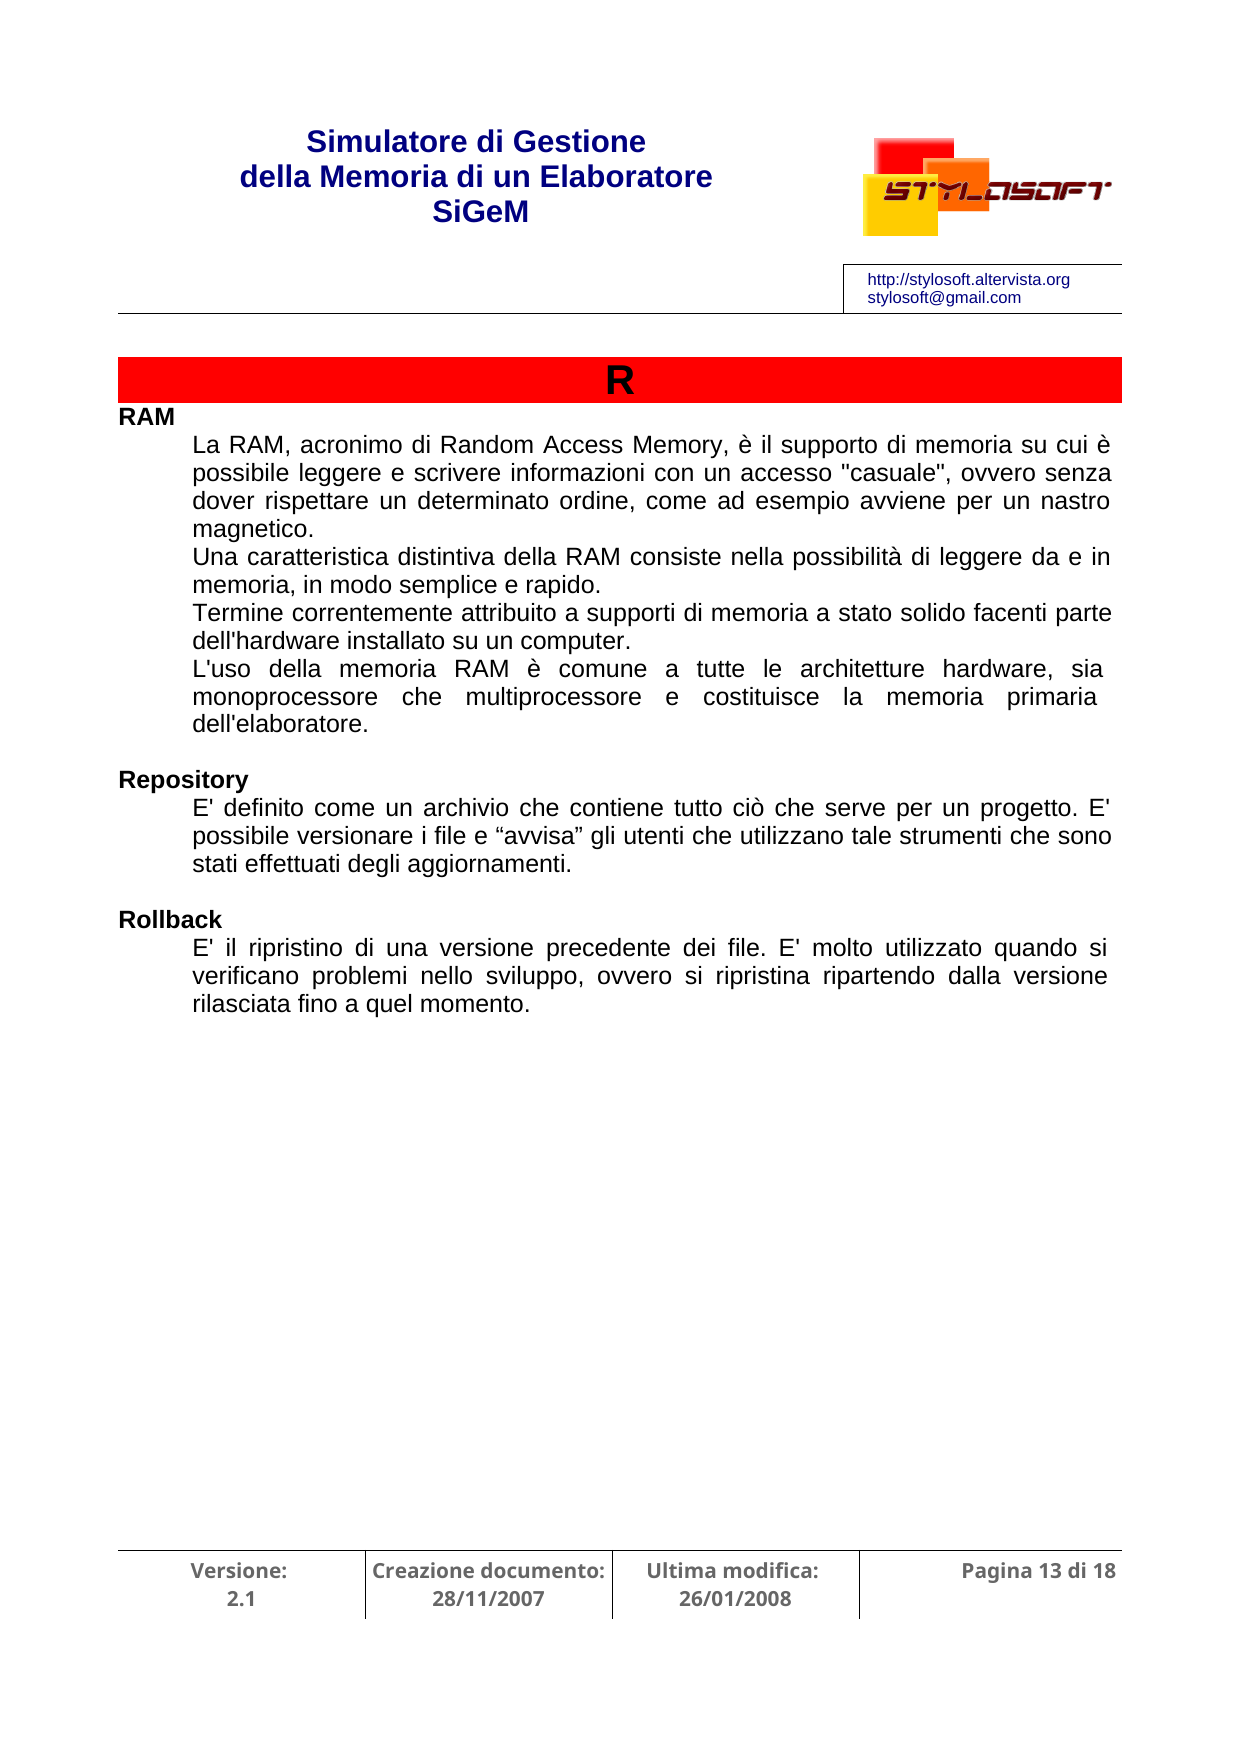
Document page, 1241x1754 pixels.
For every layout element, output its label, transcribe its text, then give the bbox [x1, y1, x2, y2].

text E' il ripristino di una versione precedente dei file. E' molto utilizzato quando si verificano problemi nello sviluppo, ovvero si ripristina ripartendo dalla versione rilasciata fino a quel momento. [118, 933, 1122, 1017]
text R [118, 357, 1122, 403]
text RAM [118, 403, 1122, 431]
text Una caratteristica distintiva della RAM consiste nella possibilità di leggere da e in memoria, in modo semplice e rapido. [118, 543, 1122, 598]
text Rollback [118, 906, 1122, 933]
text La RAM, acronimo di Random Access Memory, è il supporto di memoria su cui è possibile leggere e scrivere informazioni con un accesso "casuale", ovvero senza dover rispettare un determinato ordine, come ad esempio avviene per un nastro magnetico. [118, 431, 1122, 543]
picture [848, 123, 1117, 247]
text L'uso della memoria RAM è comune a tutte le architetture hardware, sia monoprocessore che multiprocessore e costituisce la memoria primaria dell'elaboratore. [118, 654, 1122, 738]
text Termine correntemente attribuito a supporti di memoria a stato solido facenti parte dell'hardware installato su un computer. [118, 598, 1122, 654]
text Repository [118, 766, 1122, 794]
text E' definito come un archivio che contiene tutto ciò che serve per un progetto. E' possibile versionare i file e “avvisa” gli utenti che utilizzano tale strumenti che sono stati effettuati degli aggiornamenti. [118, 794, 1122, 878]
